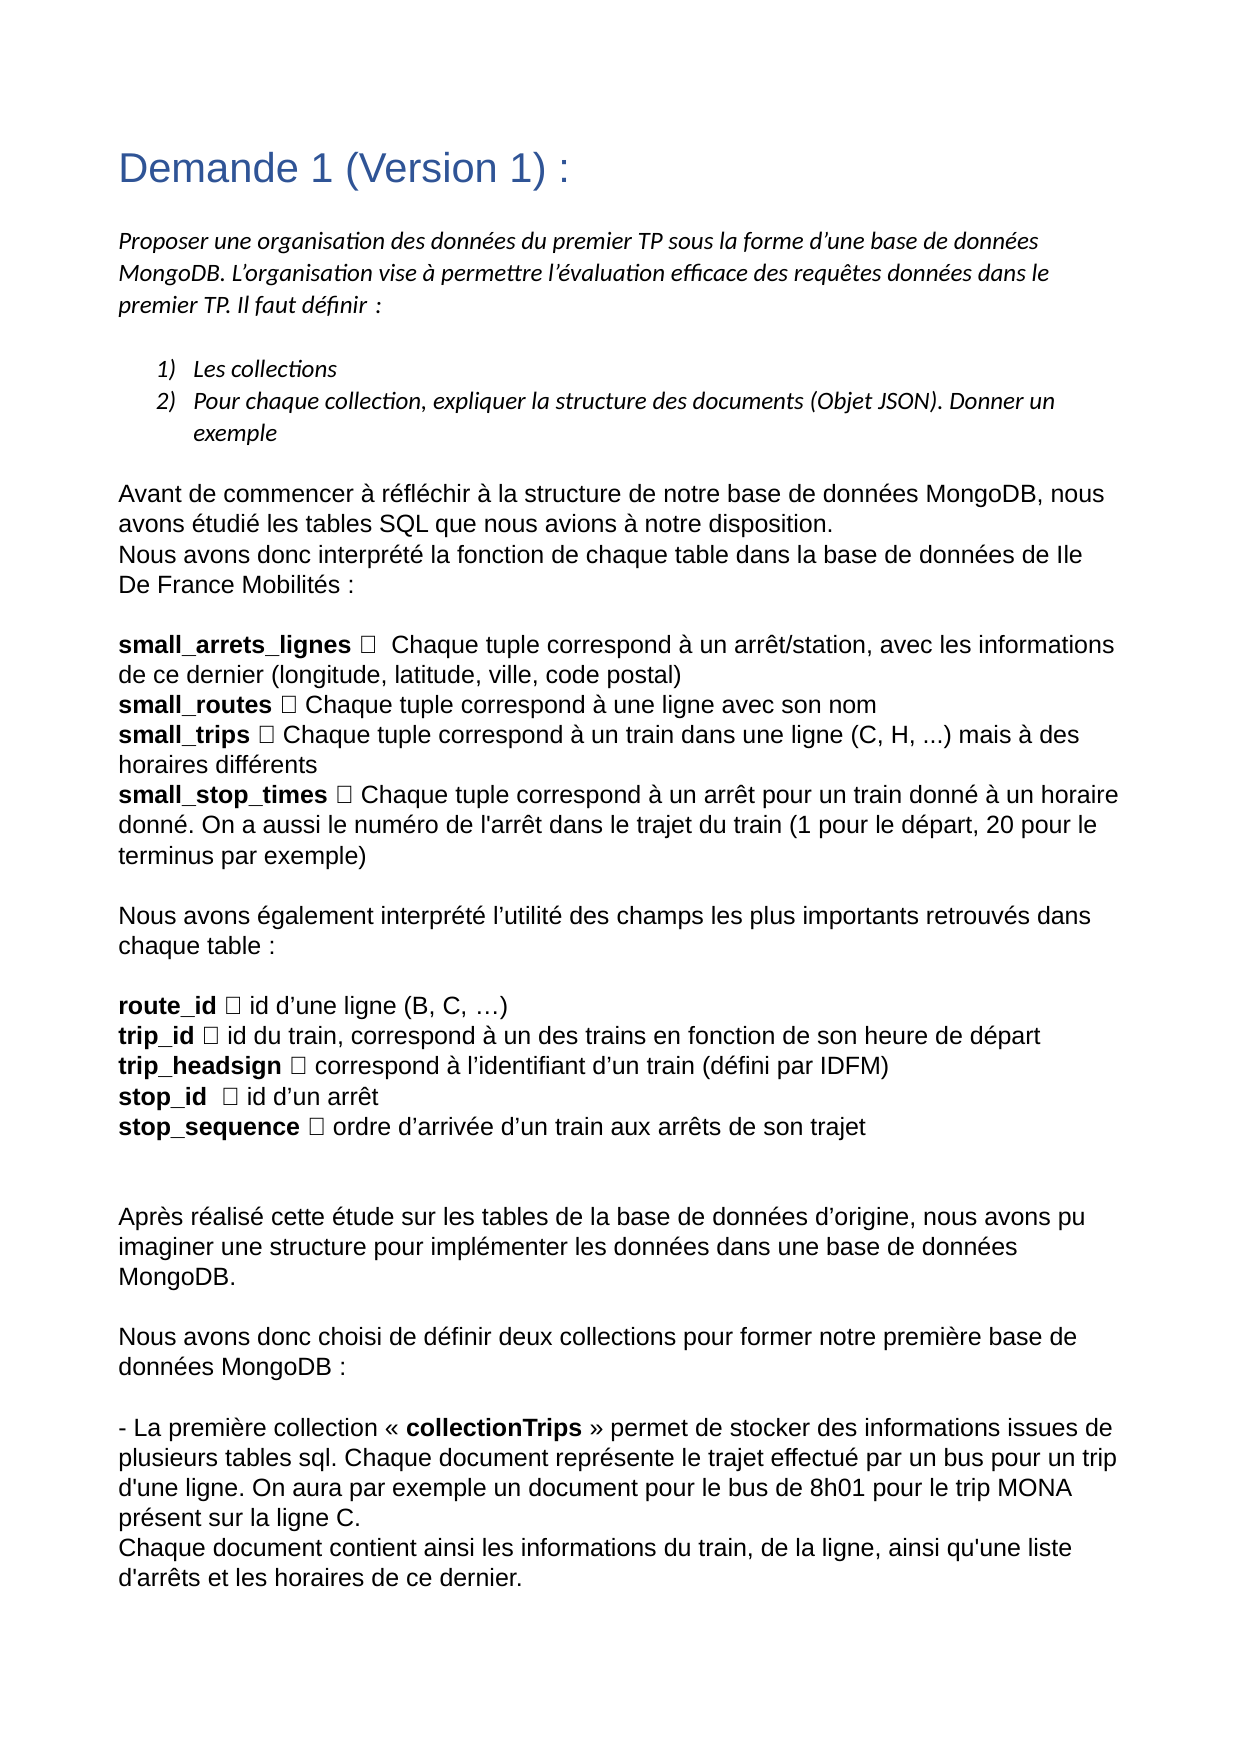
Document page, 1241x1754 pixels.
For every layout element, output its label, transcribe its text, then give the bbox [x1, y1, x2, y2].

text small_routes  Chaque tuple correspond à une ligne avec son nom [118, 690, 1122, 719]
text Après réalisé cette étude sur les tables de la base de données d’origine, nous avons pu imaginer une structure pour implémenter les données dans une base de données MongoDB. [118, 1202, 1122, 1291]
list Pour chaque collection, expliquer la structure des documents (Objet JSON). Donner un exemple [156, 385, 1122, 448]
text stop_sequence  ordre d’arrivée d’un train aux arrêts de son trajet [118, 1112, 1122, 1140]
text stop_id  id d’un arrêt [118, 1081, 1122, 1110]
text route_id  id d’une ligne (B, C, …) [118, 991, 1122, 1020]
text Nous avons donc interprété la fonction de chaque table dans la base de données de Ile De France Mobilités : [118, 539, 1122, 598]
text small_arrets_lignes  Chaque tuple correspond à un arrêt/station, avec les informations de ce dernier (longitude, latitude, ville, code postal) [118, 630, 1122, 689]
text trip_id  id du train, correspond à un des trains en fonction de son heure de départ [118, 1021, 1122, 1050]
text - La première collection « collectionTrips » permet de stocker des informations issues de plusieurs tables sql. Chaque document représente le trajet effectué par un bus pour un trip d'une ligne. On aura par exemple un document pour le bus de 8h01 pour le trip MONA présent sur la ligne C. [118, 1413, 1122, 1532]
text Chaque document contient ainsi les informations du train, de la ligne, ainsi qu'une liste d'arrêts et les horaires de ce dernier. [118, 1533, 1122, 1592]
text Proposer une organisation des données du premier TP sous la forme d’une base de données MongoDB. L’organisation vise à permettre l’évaluation efficace des requêtes données dans le premier TP. Il faut définir : [118, 225, 1122, 320]
text Avant de commencer à réfléchir à la structure de notre base de données MongoDB, nous avons étudié les tables SQL que nous avions à notre disposition. [118, 479, 1122, 538]
text trip_headsign  correspond à l’identifiant d’un train (défini par IDFM) [118, 1051, 1122, 1080]
text small_trips  Chaque tuple correspond à un train dans une ligne (C, H, ...) mais à des horaires différents [118, 720, 1122, 779]
text Nous avons donc choisi de définir deux collections pour former notre première base de données MongoDB : [118, 1322, 1122, 1381]
list Les collections [156, 353, 1122, 384]
text small_stop_times  Chaque tuple correspond à un arrêt pour un train donné à un horaire donné. On a aussi le numéro de l'arrêt dans le trajet du train (1 pour le départ, 20 pour le terminus par exemple) [118, 780, 1122, 869]
text Nous avons également interprété l’utilité des champs les plus importants retrouvés dans chaque table : [118, 901, 1122, 960]
subtitle Demande 1 (Version 1) : [118, 143, 1122, 191]
